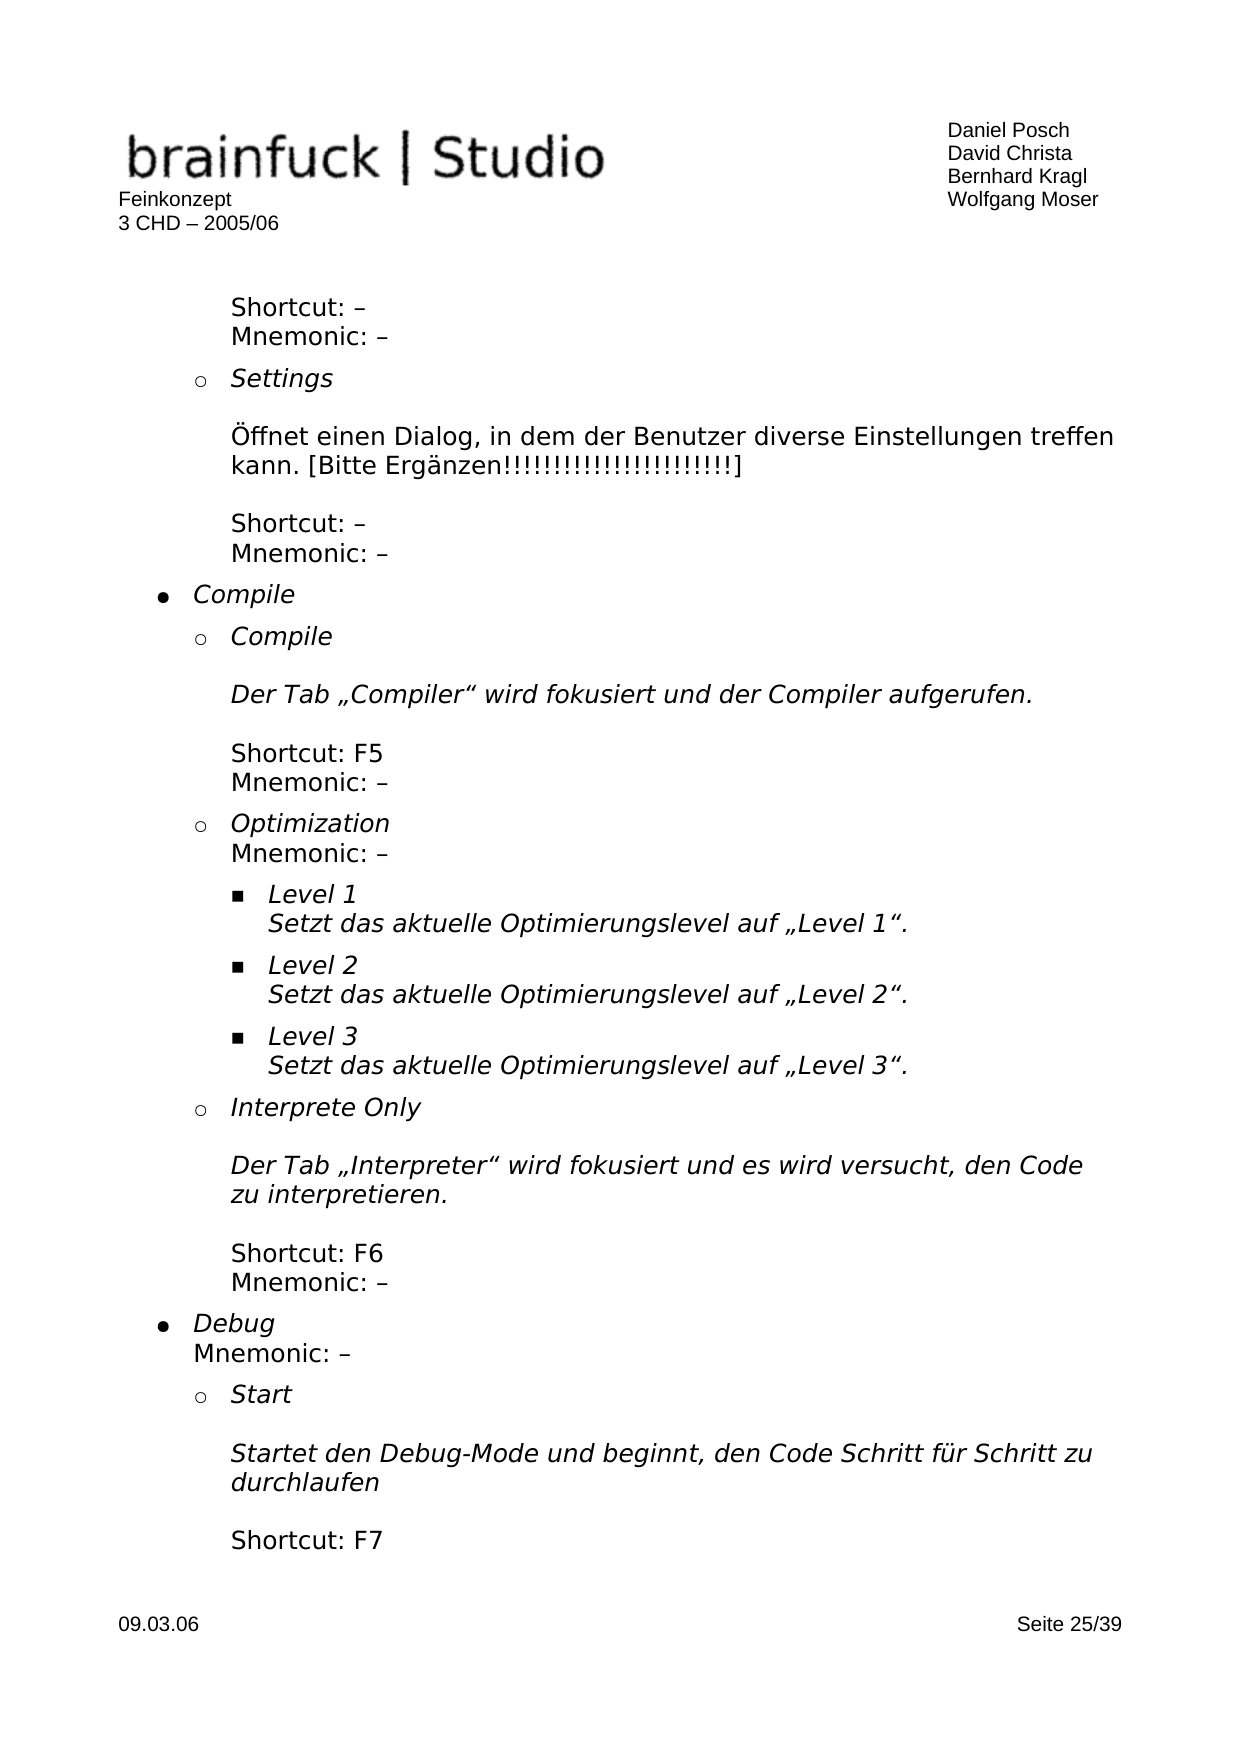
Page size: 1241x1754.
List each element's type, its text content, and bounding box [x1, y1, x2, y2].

list Debug Mnemonic: – [156, 1309, 1122, 1368]
list Level 1 Setzt das aktuelle Optimierungslevel auf „Level 1“. [231, 880, 1122, 939]
picture [118, 118, 609, 187]
list Shortcut: – Mnemonic: – [193, 264, 1122, 351]
list Compile Der Tab „Compiler“ wird fokusiert und der Compiler aufgerufen. Shortcut: F5 Mnemonic: – [193, 622, 1122, 797]
list Optimization Mnemonic: – [193, 809, 1122, 868]
list Level 3 Setzt das aktuelle Optimierungslevel auf „Level 3“. [231, 1022, 1122, 1080]
list Compile [156, 580, 1122, 609]
list Start Startet den Debug-Mode und beginnt, den Code Schritt für Schritt zu durchlaufen Shortcut: F7 [193, 1380, 1122, 1555]
list Level 2 Setzt das aktuelle Optimierungslevel auf „Level 2“. [231, 951, 1122, 1009]
list Interprete Only Der Tab „Interpreter“ wird fokusiert und es wird versucht, den Code zu interpretieren. Shortcut: F6 Mnemonic: – [193, 1093, 1122, 1297]
list Settings Öffnet einen Dialog, in dem der Benutzer diverse Einstellungen treffen kann. [Bitte Ergänzen!!!!!!!!!!!!!!!!!!!!!!!] Shortcut: – Mnemonic: – [193, 364, 1122, 568]
